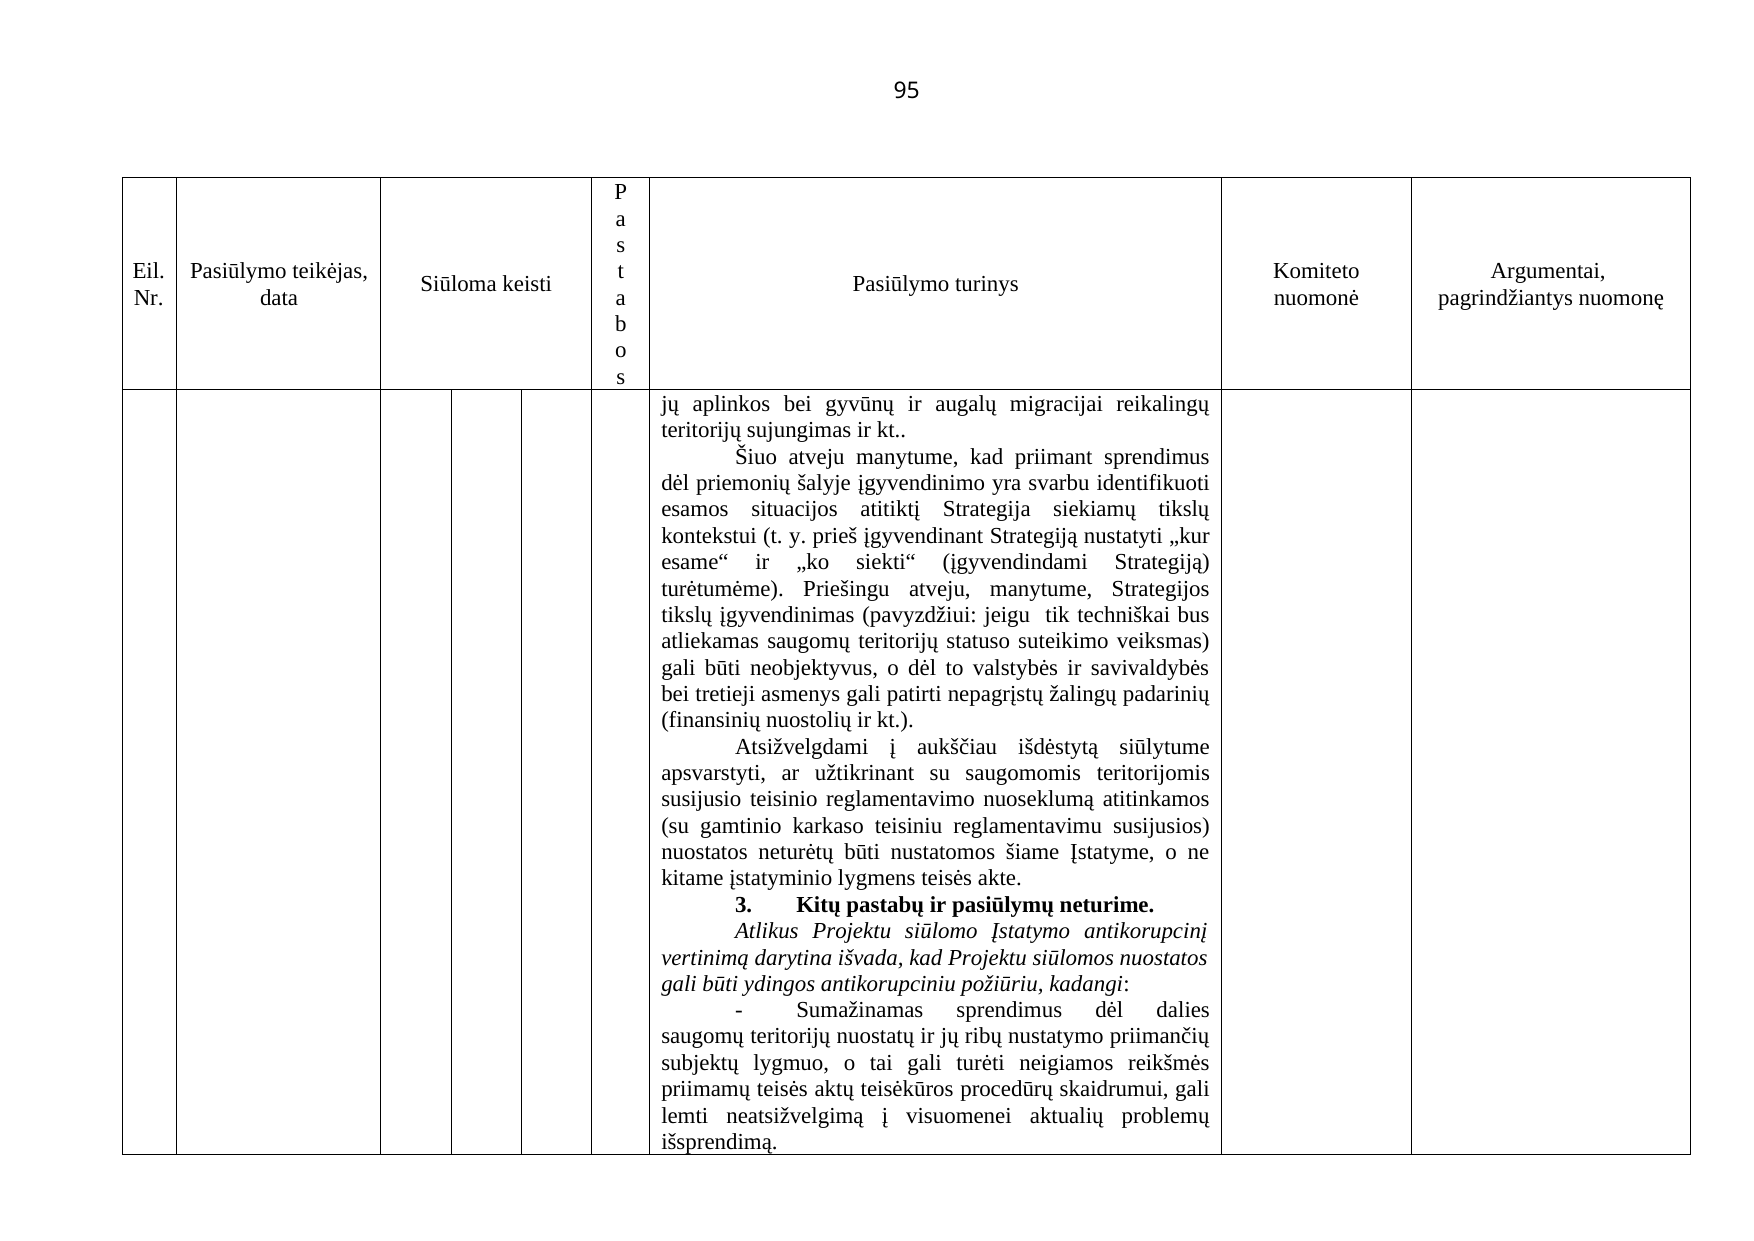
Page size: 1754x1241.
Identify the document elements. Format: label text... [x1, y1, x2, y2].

table_cell [381, 390, 451, 1154]
table_cell [522, 390, 591, 1154]
table_header Komiteto nuomonė [1222, 178, 1411, 389]
table_header Pastabos [592, 178, 649, 389]
table_cell [1412, 390, 1690, 1154]
table_header Pasiūlymo teikėjas, data [177, 178, 380, 389]
table_cell [123, 390, 176, 1154]
table_header Siūloma keisti [381, 178, 591, 389]
table_cell [592, 390, 649, 1154]
table_header Pasiūlymo turinys [650, 178, 1221, 389]
table_cell [177, 390, 380, 1154]
table_header Eil. Nr. [123, 178, 176, 389]
table_cell [1222, 390, 1411, 1154]
table_cell [452, 390, 521, 1154]
table_header Argumentai, pagrindžiantys nuomonę [1412, 178, 1690, 389]
